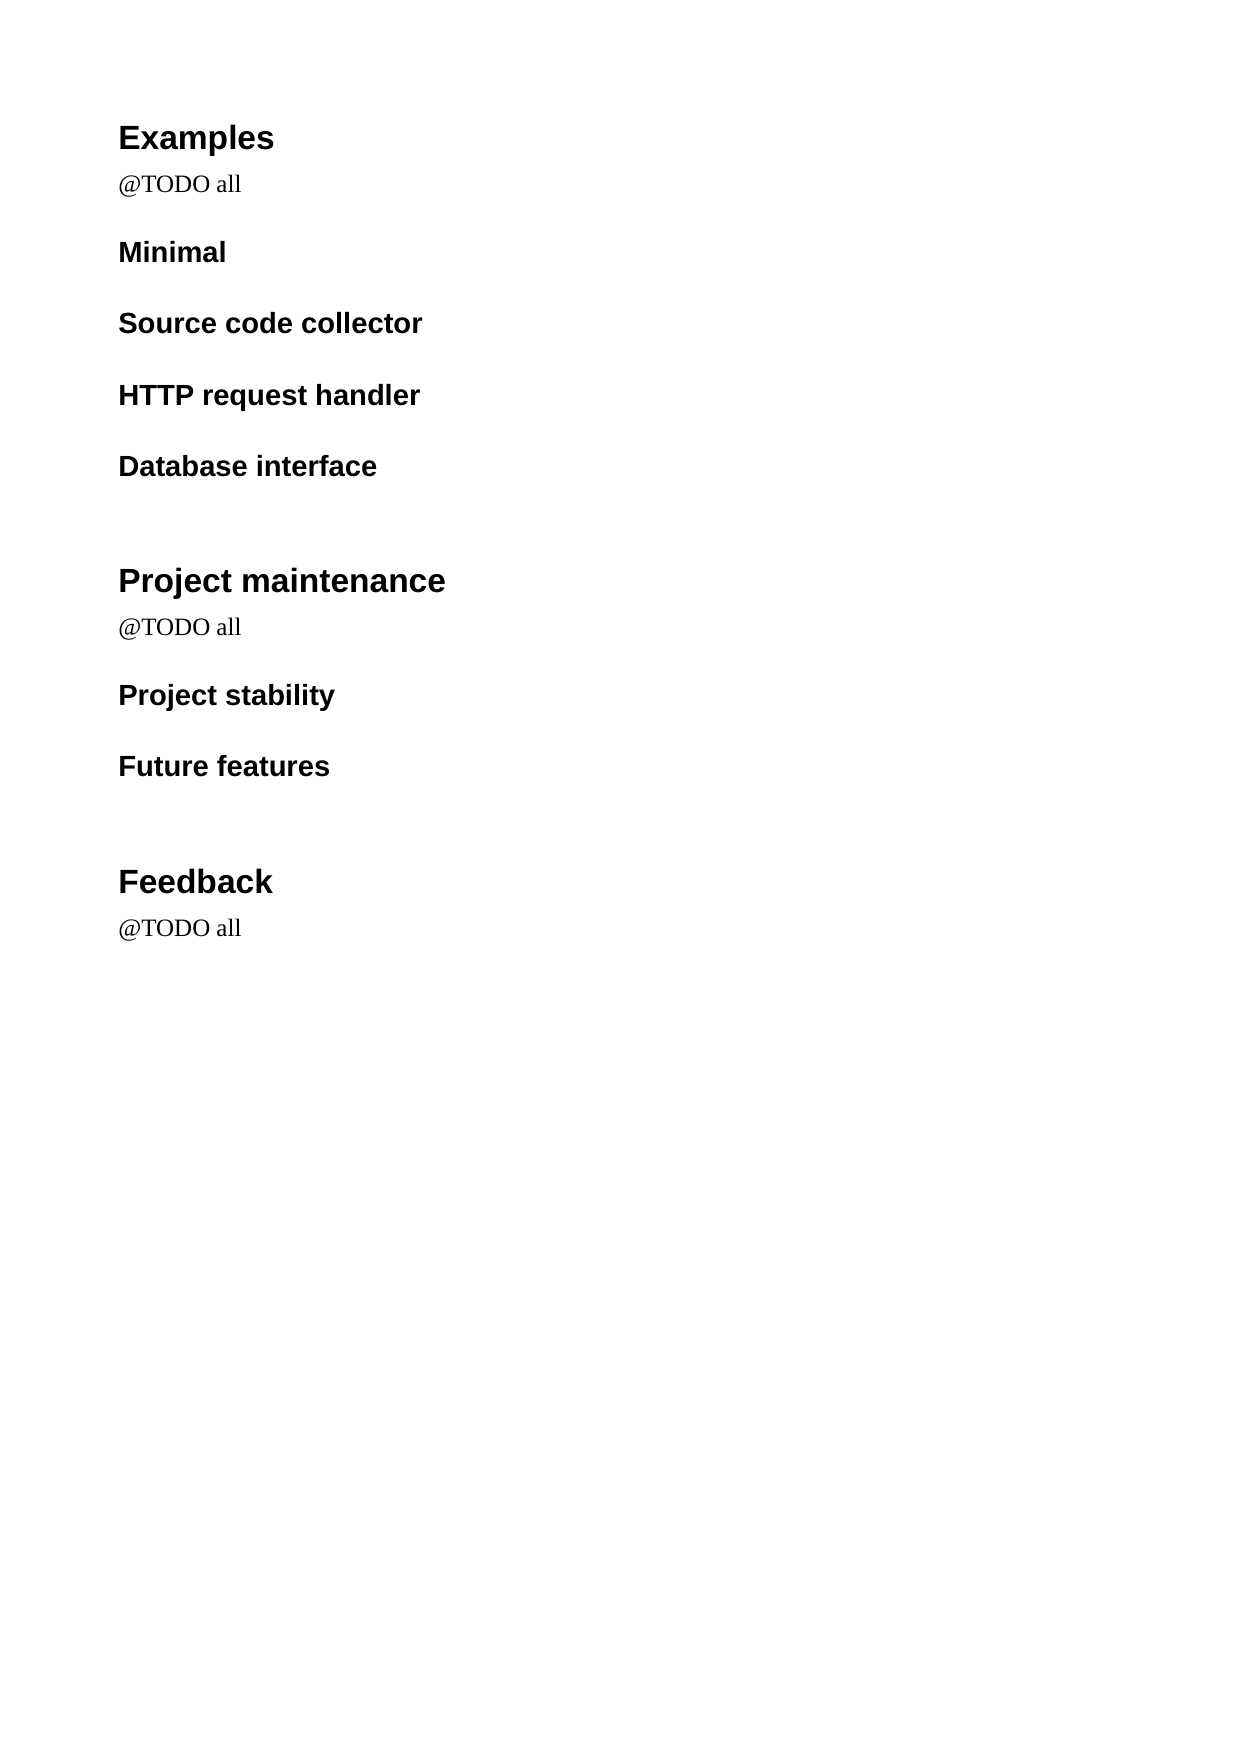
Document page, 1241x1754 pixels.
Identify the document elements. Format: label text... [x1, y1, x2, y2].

subtitle HTTP request handler [118, 378, 1122, 411]
text @TODO all [118, 612, 1122, 641]
subtitle Feedback [118, 862, 1122, 900]
subtitle Database interface [118, 449, 1122, 482]
subtitle Project stability [118, 678, 1122, 712]
subtitle Minimal [118, 236, 1122, 269]
subtitle Project maintenance [118, 561, 1122, 599]
text @TODO all [118, 169, 1122, 198]
subtitle Source code collector [118, 307, 1122, 340]
text @TODO all [118, 913, 1122, 942]
subtitle Examples [118, 118, 1122, 157]
subtitle Future features [118, 749, 1122, 783]
